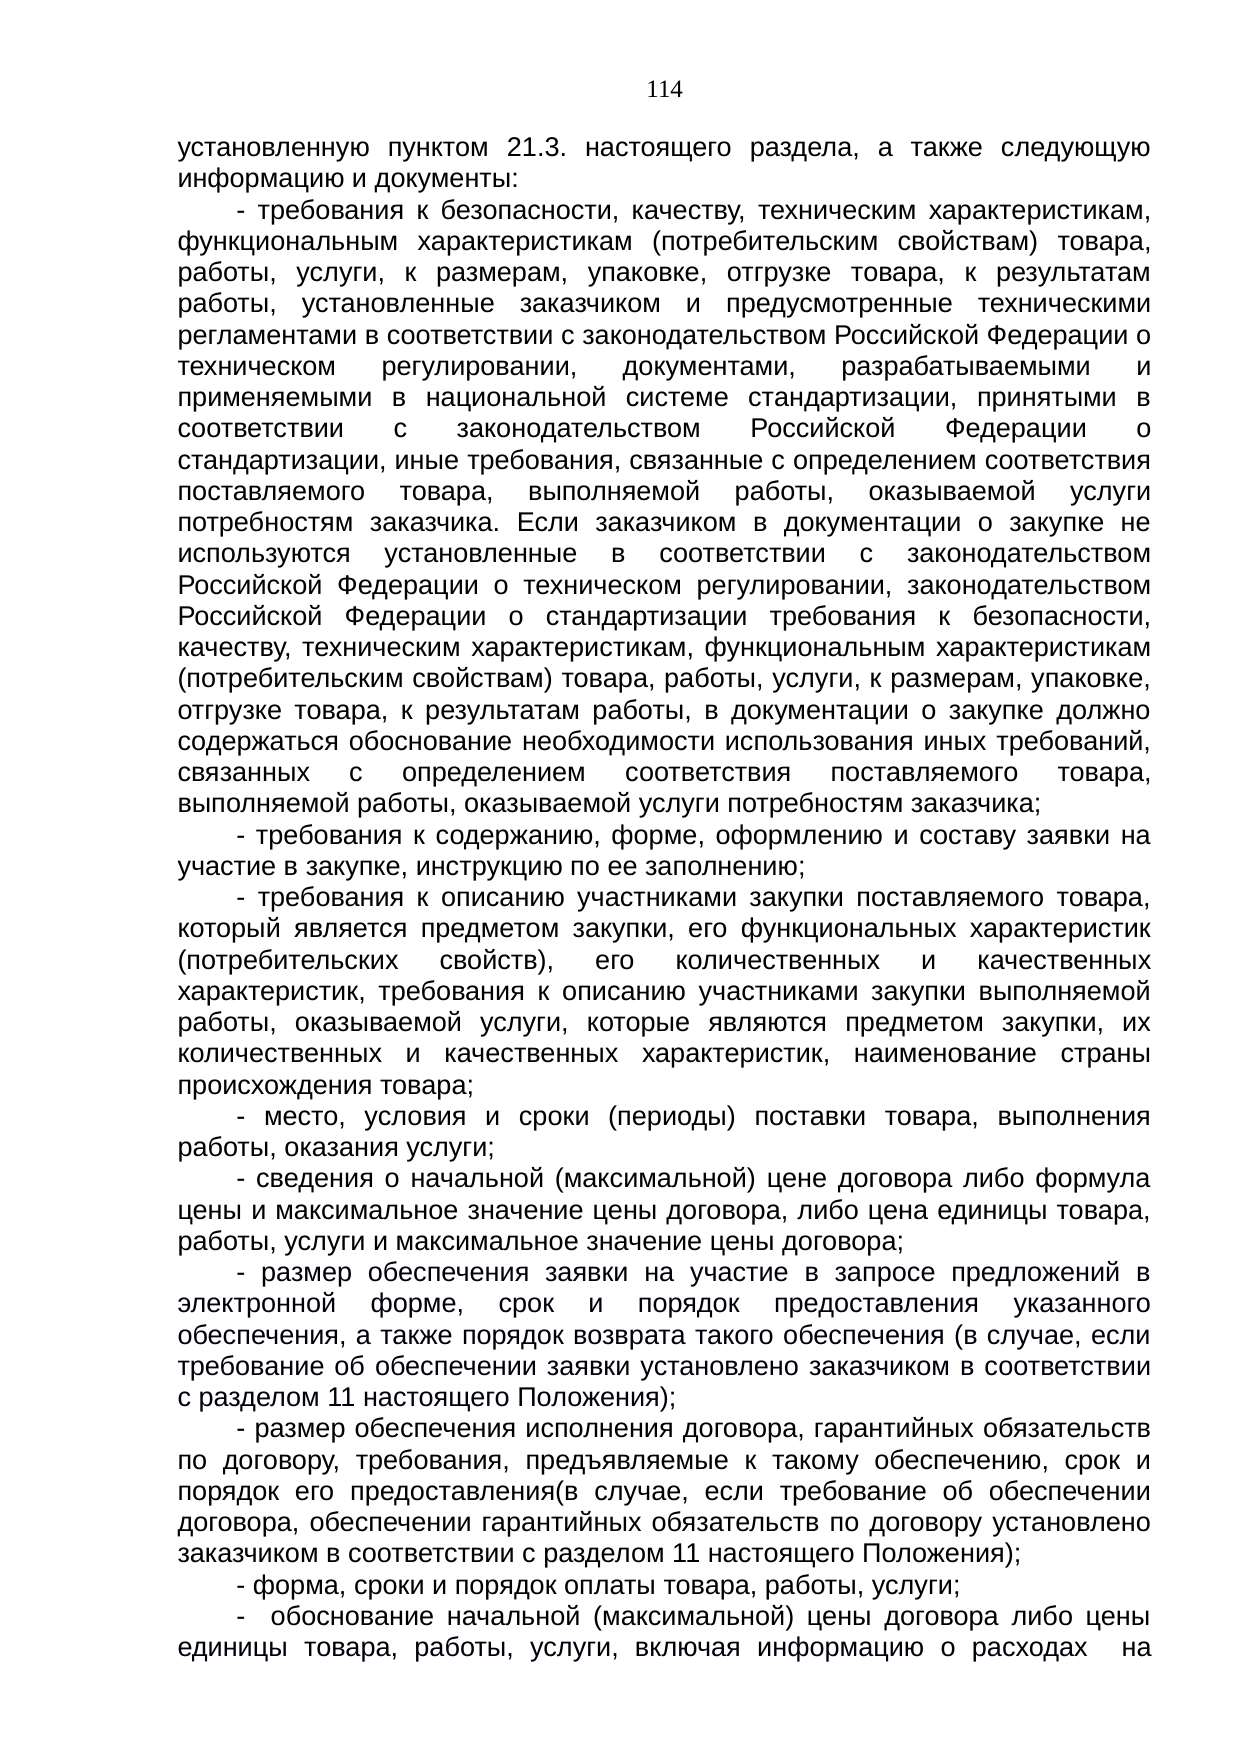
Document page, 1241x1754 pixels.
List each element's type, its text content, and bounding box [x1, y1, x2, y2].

text - сведения о начальной (максимальной) цене договора либо формула цены и максимальное значение цены договора, либо цена единицы товара, работы, услуги и максимальное значение цены договора; [177, 1162, 1152, 1256]
text - место, условия и сроки (периоды) поставки товара, выполнения работы, оказания услуги; [177, 1100, 1152, 1162]
text - размер обеспечения исполнения договора, гарантийных обязательств по договору, требования, предъявляемые к такому обеспечению, срок и порядок его предоставления(в случае, если требование об обеспечении договора, обеспечении гарантийных обязательств по договору установлено заказчиком в соответствии с разделом 11 настоящего Положения); [177, 1412, 1152, 1569]
text - требования к описанию участниками закупки поставляемого товара, который является предметом закупки, его функциональных характеристик (потребительских свойств), его количественных и качественных характеристик, требования к описанию участниками закупки выполняемой работы, оказываемой услуги, которые являются предметом закупки, их количественных и качественных характеристик, наименование страны происхождения товара; [177, 881, 1152, 1100]
text - обоснование начальной (максимальной) цены договора либо цены единицы товара, работы, услуги, включая информацию о расходах на [177, 1600, 1152, 1662]
text - форма, сроки и порядок оплаты товара, работы, услуги; [177, 1569, 1152, 1600]
text - размер обеспечения заявки на участие в запросе предложений в электронной форме, срок и порядок предоставления указанного обеспечения, а также порядок возврата такого обеспечения (в случае, если требование об обеспечении заявки установлено заказчиком в соответствии с разделом 11 настоящего Положения); [177, 1256, 1152, 1412]
text - требования к безопасности, качеству, техническим характеристикам, функциональным характеристикам (потребительским свойствам) товара, работы, услуги, к размерам, упаковке, отгрузке товара, к результатам работы, установленные заказчиком и предусмотренные техническими регламентами в соответствии с законодательством Российской Федерации о техническом регулировании, документами, разрабатываемыми и применяемыми в национальной системе стандартизации, принятыми в соответствии с законодательством Российской Федерации о стандартизации, иные требования, связанные с определением соответствия поставляемого товара, выполняемой работы, оказываемой услуги потребностям заказчика. Если заказчиком в документации о закупке не используются установленные в соответствии с законодательством Российской Федерации о техническом регулировании, законодательством Российской Федерации о стандартизации требования к безопасности, качеству, техническим характеристикам, функциональным характеристикам (потребительским свойствам) товара, работы, услуги, к размерам, упаковке, отгрузке товара, к результатам работы, в документации о закупке должно содержаться обоснование необходимости использования иных требований, связанных с определением соответствия поставляемого товара, выполняемой работы, оказываемой услуги потребностям заказчика; [177, 194, 1152, 819]
text - требования к содержанию, форме, оформлению и составу заявки на участие в закупке, инструкцию по ее заполнению; [177, 819, 1152, 881]
text установленную пунктом 21.3. настоящего раздела, а также следующую информацию и документы: [177, 131, 1152, 194]
